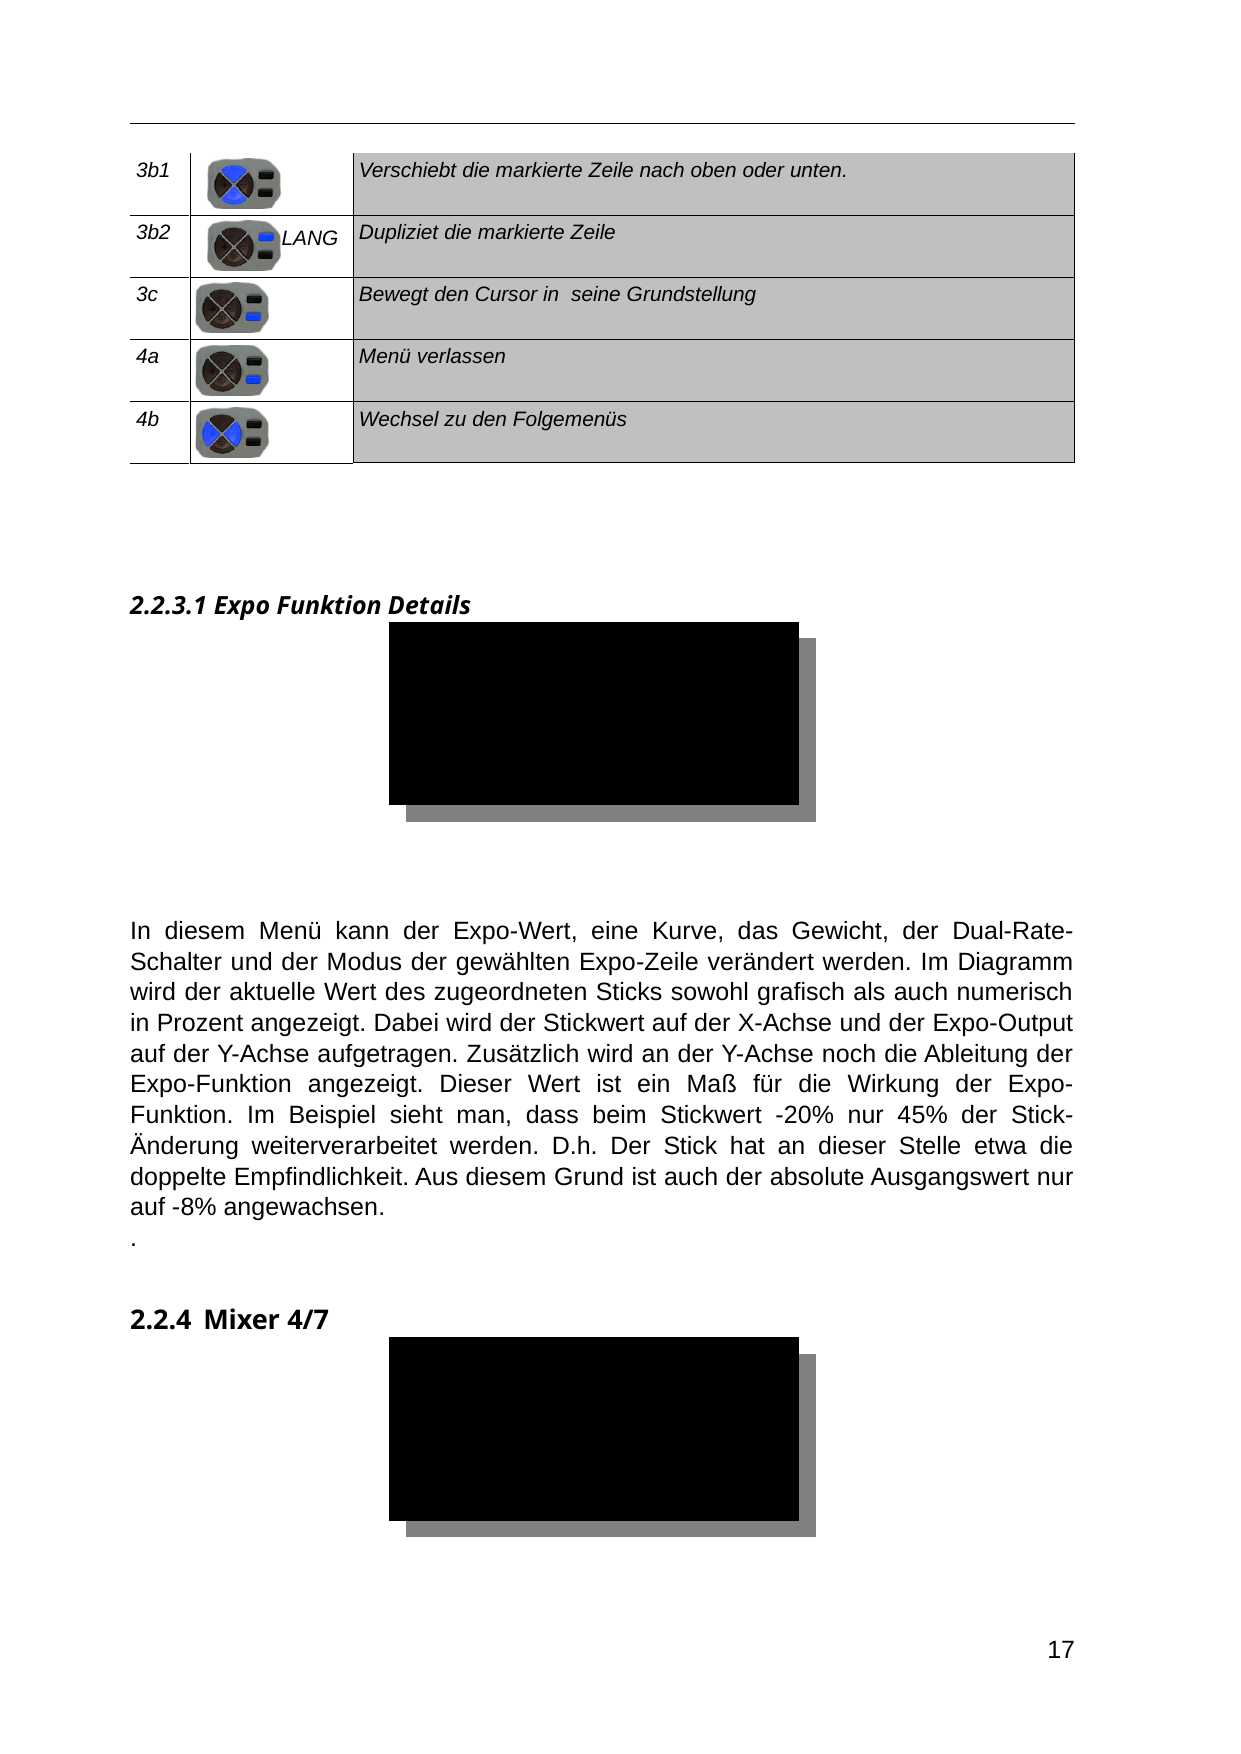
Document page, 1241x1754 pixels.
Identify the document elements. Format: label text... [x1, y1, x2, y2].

table_cell [191, 402, 353, 463]
table_cell 3b1 [130, 153, 189, 215]
table_cell Dupliziet die markierte Zeile [354, 216, 1074, 277]
picture [195, 282, 270, 333]
text . [130, 1224, 1075, 1252]
table_cell Verschiebt die markierte Zeile nach oben oder unten. [354, 153, 1074, 215]
table_cell 3c [130, 278, 189, 339]
picture [195, 345, 270, 396]
picture [195, 407, 270, 458]
table_cell Wechsel zu den Folgemenüs [354, 402, 1074, 462]
table_cell [191, 153, 353, 215]
text In diesem Menü kann der Expo-Wert, eine Kurve, das Gewicht, der Dual-Rate-Schalter und der Modus der gewählten Expo-Zeile verändert werden. Im Diagramm wird der aktuelle Wert des zugeordneten Sticks sowohl grafisch als auch numerisch in Prozent angezeigt. Dabei wird der Stickwert auf der X-Achse und der Expo-Output auf der Y-Achse aufgetragen. Zusätzlich wird an der Y-Achse noch die Ableitung der Expo-Funktion angezeigt. Dieser Wert ist ein Maß für die Wirkung der Expo-Funktion. Im Beispiel sieht man, dass beim Stickwert -20% nur 45% der Stick-Änderung weiterverarbeitet werden. D.h. Der Stick hat an dieser Stelle etwa die doppelte Empfindlichkeit. Aus diesem Grund ist auch der absolute Ausgangswert nur auf -8% angewachsen. [130, 917, 1075, 1221]
table_cell Menü verlassen [354, 340, 1074, 401]
picture [207, 158, 282, 209]
table_cell [191, 278, 353, 339]
table_cell 4a [130, 340, 189, 401]
table_cell Bewegt den Cursor in seine Grundstellung [354, 278, 1074, 339]
picture [207, 220, 282, 271]
table_cell 3b2 [130, 216, 189, 277]
table_cell [191, 340, 353, 401]
table_cell LANG [191, 216, 353, 277]
table_cell 4b [130, 402, 189, 463]
subtitle Expo Funktion Details [130, 588, 1075, 622]
subtitle Mixer 4/7 [130, 1301, 1075, 1337]
